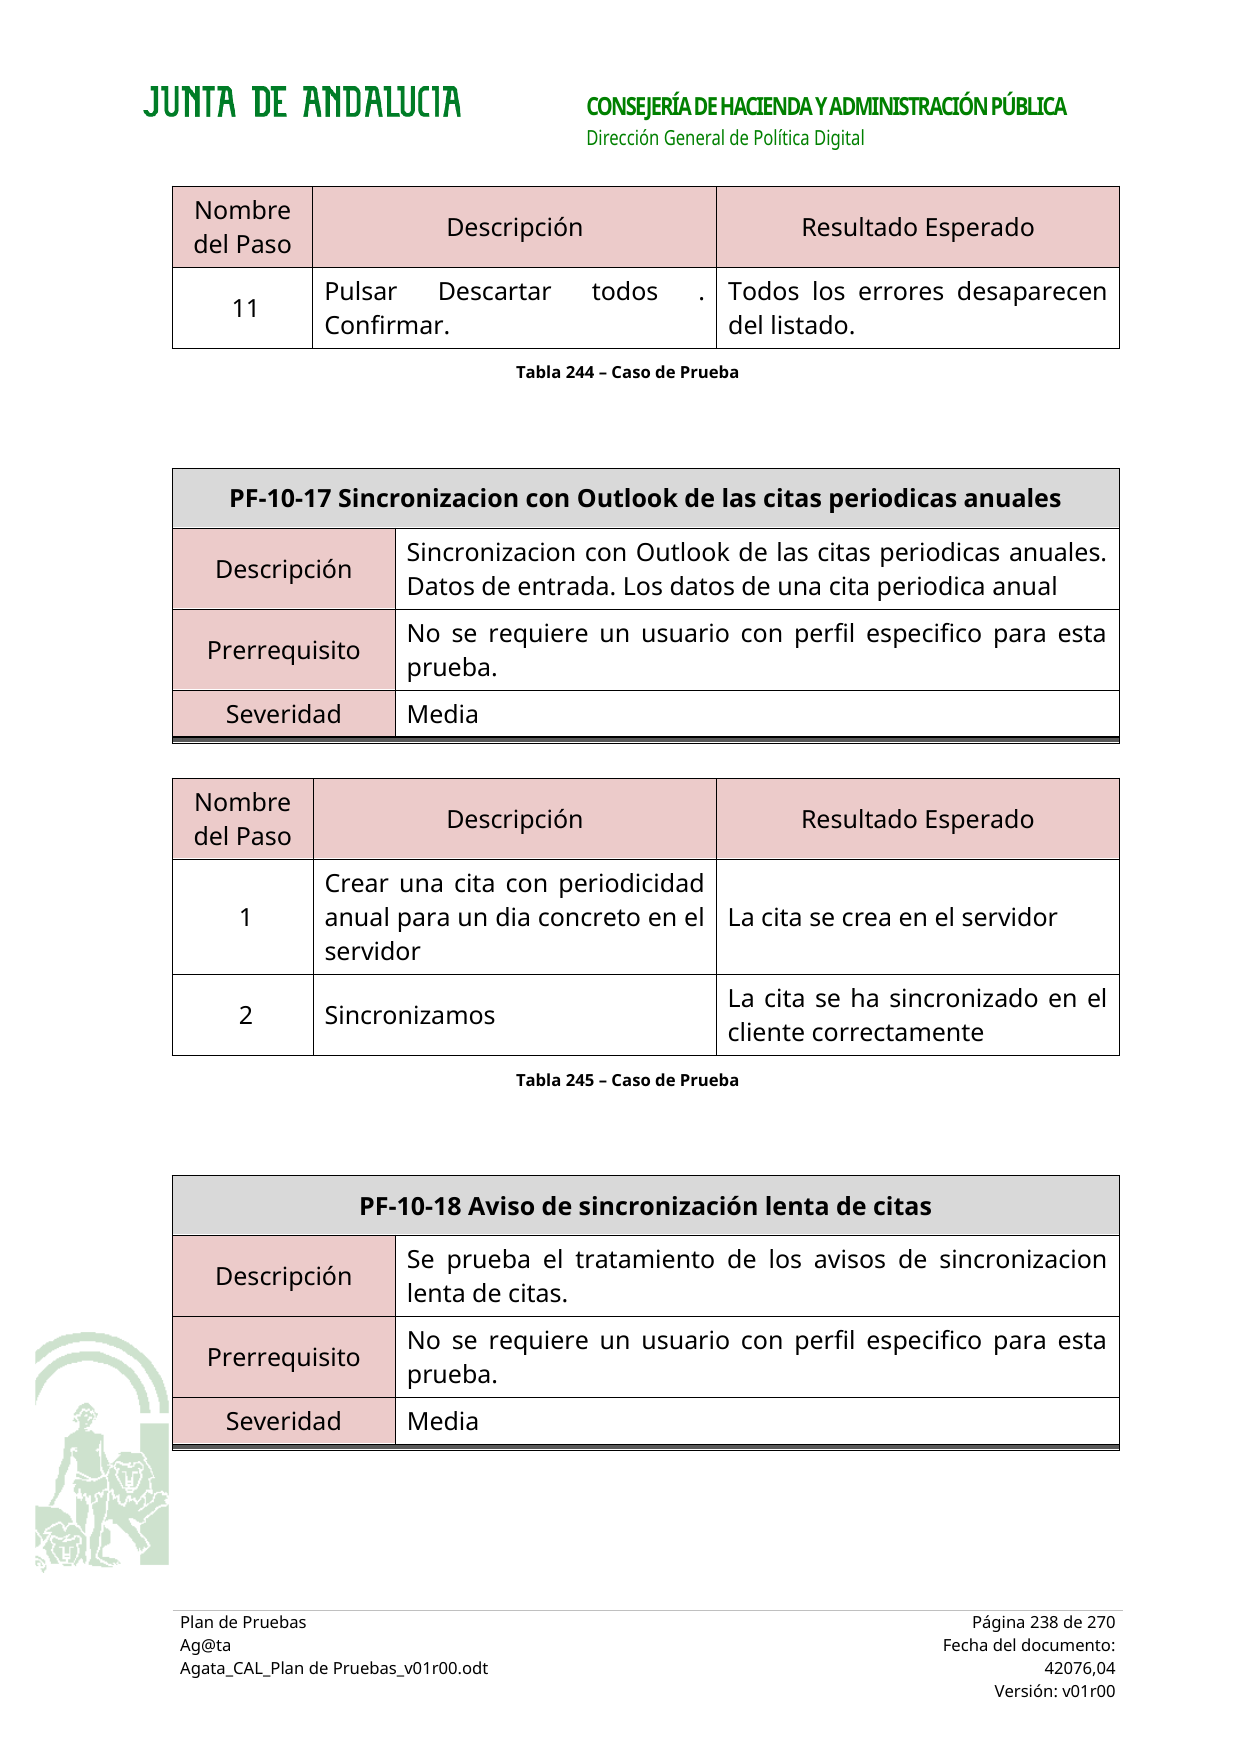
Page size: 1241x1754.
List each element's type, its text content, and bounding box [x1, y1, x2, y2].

table_cell Sincronizacion con Outlook de las citas periodicas anuales. Datos de entrada. Los datos de una cita periodica anual [396, 529, 1119, 608]
table_header Resultado Esperado [717, 187, 1119, 267]
table_cell Pulsar Descartar todos . Confirmar. [313, 268, 716, 348]
table_header Resultado Esperado [717, 779, 1119, 858]
table_cell Descripción [173, 529, 395, 608]
table_cell Descripción [173, 1236, 395, 1316]
table_header Nombre del Paso [173, 779, 313, 858]
table_header Descripción [313, 187, 716, 267]
text Tabla 245 – Caso de Prueba [148, 1068, 1107, 1091]
table_cell No se requiere un usuario con perfil especifico para esta prueba. [396, 1317, 1119, 1397]
table_header PF-10-17 Sincronizacion con Outlook de las citas periodicas anuales [173, 469, 1119, 527]
table_header Descripción [314, 779, 716, 858]
picture [143, 86, 461, 117]
table_cell 11 [173, 268, 312, 348]
table_cell Prerrequisito [173, 1317, 395, 1397]
table_cell Crear una cita con periodicidad anual para un dia concreto en el servidor [314, 860, 716, 974]
table_cell Se prueba el tratamiento de los avisos de sincronizacion lenta de citas. [396, 1236, 1119, 1316]
table_cell Severidad [173, 1398, 395, 1443]
table_cell Media [396, 691, 1119, 736]
table_cell Severidad [173, 691, 395, 736]
table_cell La cita se crea en el servidor [717, 860, 1119, 974]
text Tabla 244 – Caso de Prueba [148, 361, 1107, 384]
table_cell Prerrequisito [173, 610, 395, 689]
table_cell [173, 1445, 1119, 1449]
table_cell Media [396, 1398, 1119, 1443]
table_cell 1 [173, 860, 313, 974]
table_header PF-10-18 Aviso de sincronización lenta de citas [173, 1176, 1119, 1234]
table_cell No se requiere un usuario con perfil especifico para esta prueba. [396, 610, 1119, 689]
table_cell [173, 738, 1119, 742]
table_cell Todos los errores desaparecen del listado. [717, 268, 1119, 348]
table_header Nombre del Paso [173, 187, 312, 267]
table_cell 2 [173, 975, 313, 1055]
table_cell La cita se ha sincronizado en el cliente correctamente [717, 975, 1119, 1055]
table_cell Sincronizamos [314, 975, 716, 1055]
